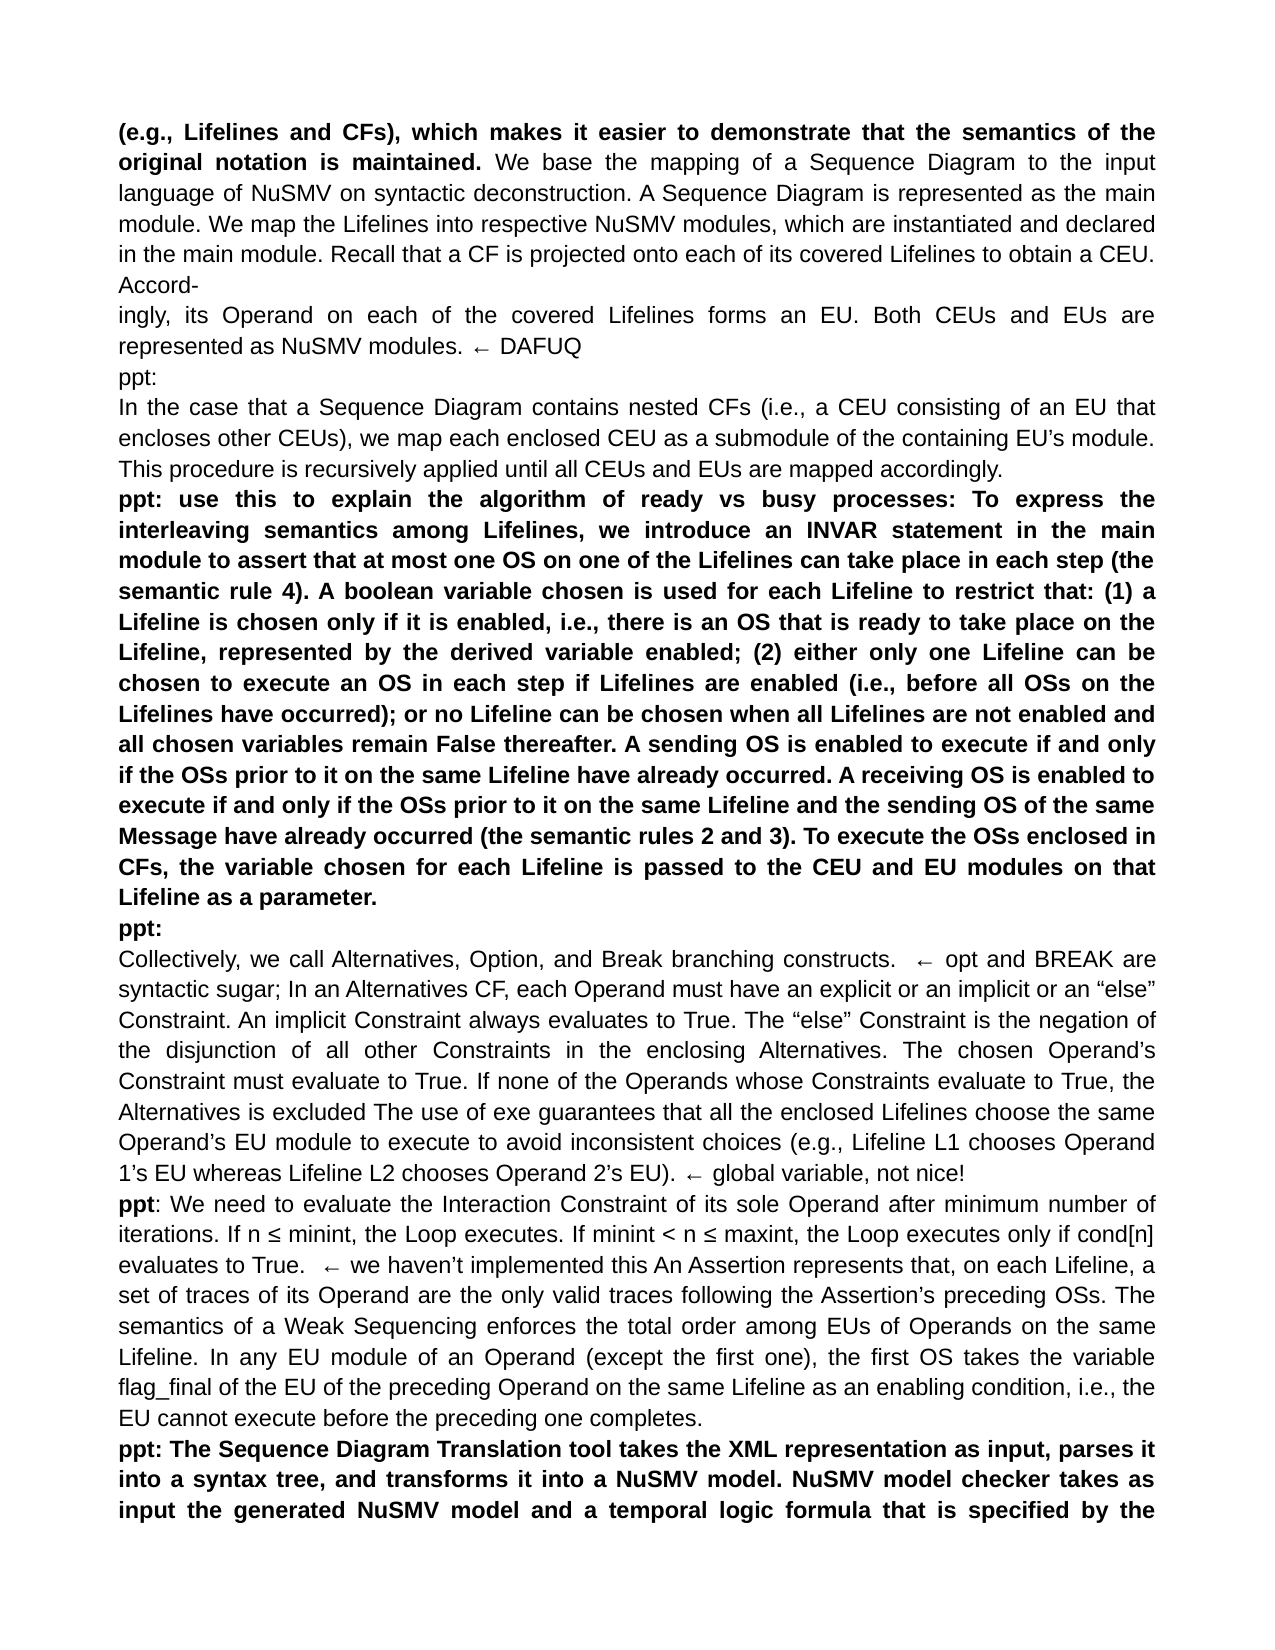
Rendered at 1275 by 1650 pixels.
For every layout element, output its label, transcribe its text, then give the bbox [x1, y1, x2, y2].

text Collectively, we call Alternatives, Option, and Break branching constructs. ← opt and BREAK are syntactic sugar; In an Alternatives CF, each Operand must have an explicit or an implicit or an “else” Constraint. An implicit Constraint always evaluates to True. The “else” Constraint is the negation of the disjunction of all other Constraints in the enclosing Alternatives. The chosen Operand’s Constraint must evaluate to True. If none of the Operands whose Constraints evaluate to True, the Alternatives is excluded The use of exe guarantees that all the enclosed Lifelines choose the same Operand’s EU module to execute to avoid inconsistent choices (e.g., Lifeline L1 chooses Operand 1’s EU whereas Lifeline L2 chooses Operand 2’s EU). ← global variable, not nice! [118, 945, 1157, 1186]
text ppt: [118, 363, 1157, 390]
text ppt: The Sequence Diagram Translation tool takes the XML representation as input, parses it into a syntax tree, and transforms it into a NuSMV model. NuSMV model checker takes as input the generated NuSMV model and a temporal logic formula that is specified by the [118, 1435, 1157, 1523]
text In the case that a Sequence Diagram contains nested CFs (i.e., a CEU consisting of an EU that encloses other CEUs), we map each enclosed CEU as a submodule of the containing EU’s module. This procedure is recursively applied until all CEUs and EUs are mapped accordingly. [118, 394, 1157, 482]
text (e.g., Lifelines and CFs), which makes it easier to demonstrate that the semantics of the original notation is maintained. We base the mapping of a Sequence Diagram to the input language of NuSMV on syntactic deconstruction. A Sequence Diagram is represented as the main module. We map the Lifelines into respective NuSMV modules, which are instantiated and declared in the main module. Recall that a CF is projected onto each of its covered Lifelines to obtain a CEU. Accord- [118, 118, 1157, 298]
text ingly, its Operand on each of the covered Lifelines forms an EU. Both CEUs and EUs are represented as NuSMV modules. ← DAFUQ [118, 302, 1157, 359]
text ppt: use this to explain the algorithm of ready vs busy processes: To express the interleaving semantics among Lifelines, we introduce an INVAR statement in the main module to assert that at most one OS on one of the Lifelines can take place in each step (the semantic rule 4). A boolean variable chosen is used for each Lifeline to restrict that: (1) a Lifeline is chosen only if it is enabled, i.e., there is an OS that is ready to take place on the Lifeline, represented by the derived variable enabled; (2) either only one Lifeline can be chosen to execute an OS in each step if Lifelines are enabled (i.e., before all OSs on the Lifelines have occurred); or no Lifeline can be chosen when all Lifelines are not enabled and all chosen variables remain False thereafter. A sending OS is enabled to execute if and only if the OSs prior to it on the same Lifeline have already occurred. A receiving OS is enabled to execute if and only if the OSs prior to it on the same Lifeline and the sending OS of the same Message have already occurred (the semantic rules 2 and 3). To execute the OSs enclosed in CFs, the variable chosen for each Lifeline is passed to the CEU and EU modules on that Lifeline as a parameter. [118, 486, 1157, 911]
text ppt: We need to evaluate the Interaction Constraint of its sole Operand after minimum number of iterations. If n ≤ minint, the Loop executes. If minint < n ≤ maxint, the Loop executes only if cond[n] evaluates to True. ← we haven’t implemented this An Assertion represents that, on each Lifeline, a set of traces of its Operand are the only valid traces following the Assertion’s preceding OSs. The semantics of a Weak Sequencing enforces the total order among EUs of Operands on the same Lifeline. In any EU module of an Operand (except the first one), the first OS takes the variable flag_final of the EU of the preceding Operand on the same Lifeline as an enabling condition, i.e., the EU cannot execute before the preceding one completes. [118, 1190, 1157, 1431]
text ppt: [118, 914, 1157, 941]
